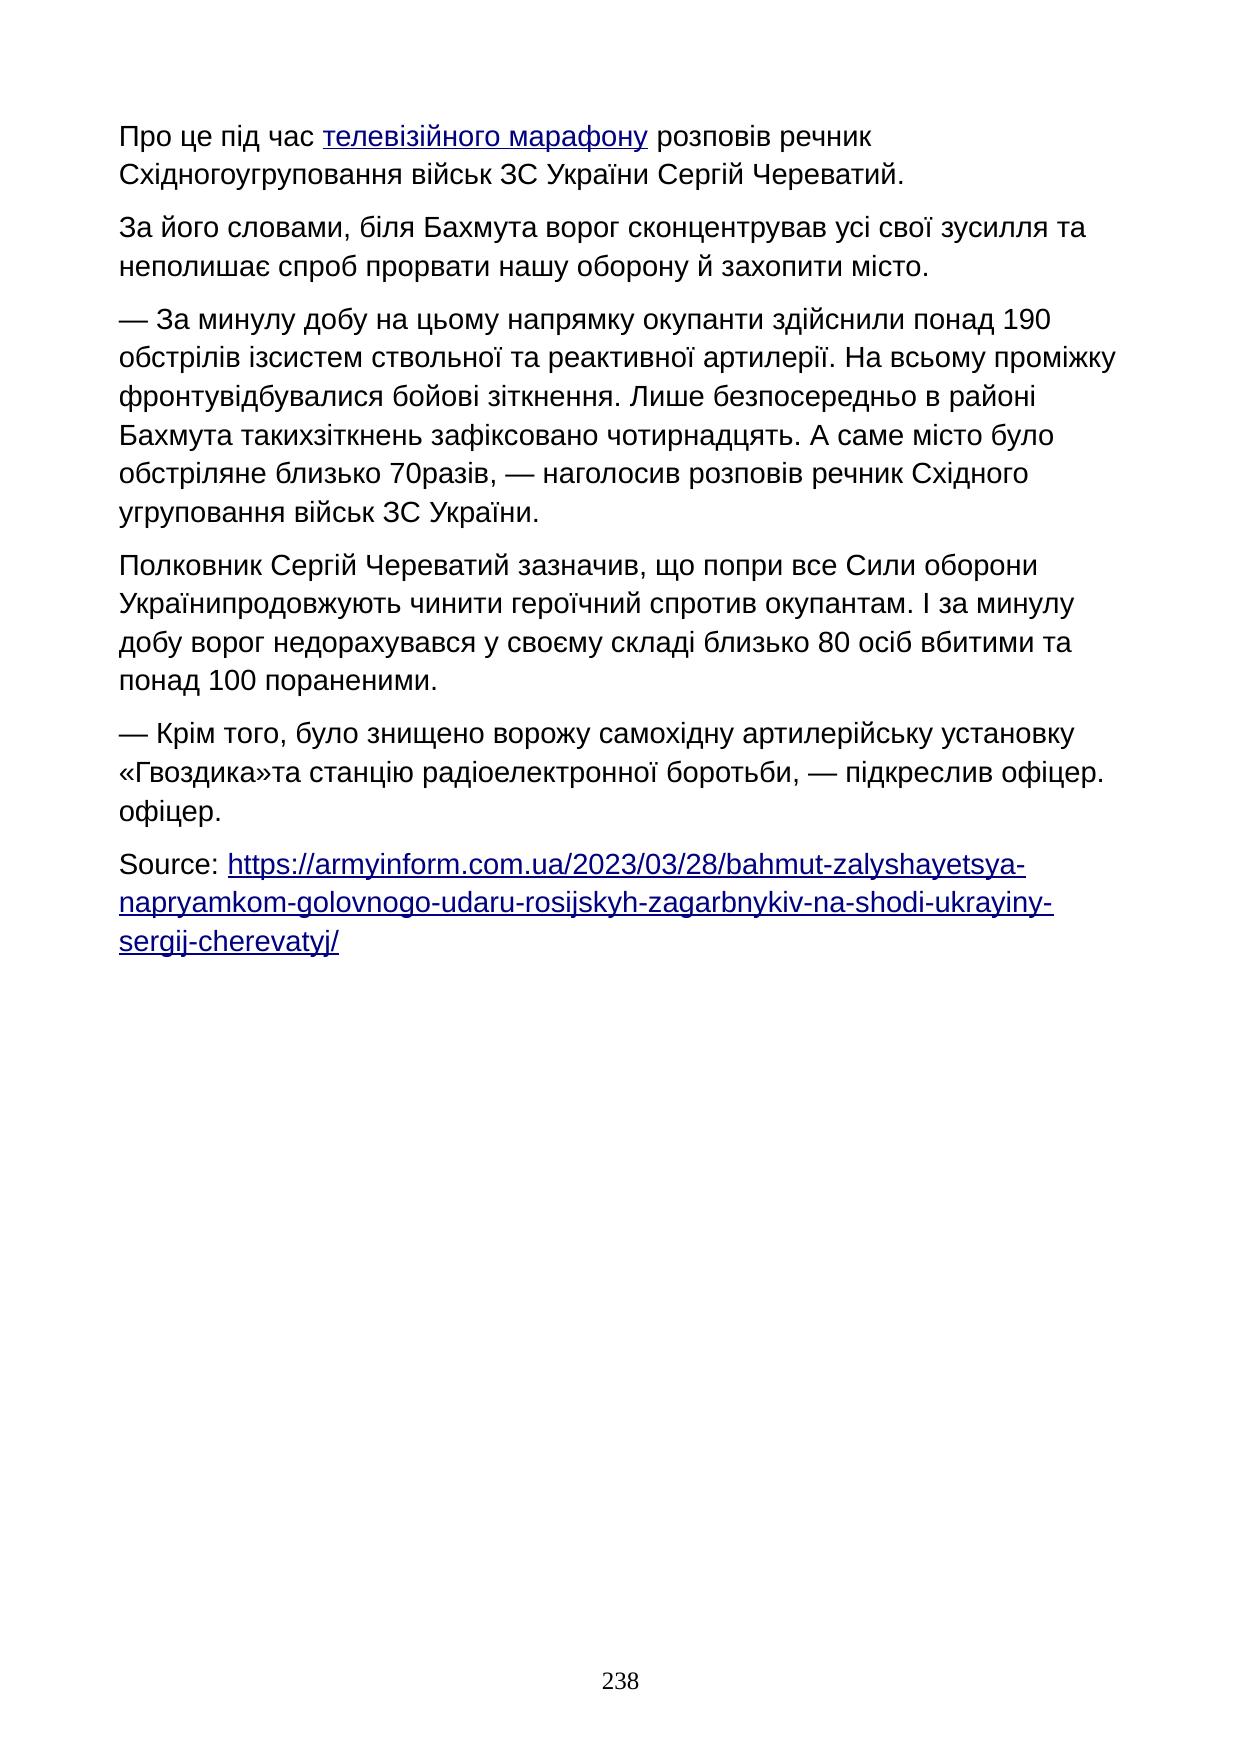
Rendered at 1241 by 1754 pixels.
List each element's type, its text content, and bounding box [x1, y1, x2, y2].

text За його словами, біля Бахмута ворог сконцентрував усі свої зусилля та неполишає спроб прорвати нашу оборону й захопити місто. [118, 210, 1122, 282]
text Про це під час телевізійного марафону розповів речник Східногоугруповання військ ЗС України Сергій Череватий. [118, 118, 1122, 191]
text Полковник Сергій Череватий зазначив, що попри все Сили оборони Українипродовжують чинити героїчний спротив окупантам. І за минулу добу ворог недорахувався у своєму складі близько 80 осіб вбитими та понад 100 пораненими. [118, 548, 1122, 697]
text Source: https://armyinform.com.ua/2023/03/28/bahmut-zalyshayetsya-napryamkom-golovnogo-udaru-rosijskyh-zagarbnykiv-na-shodi-ukrayiny-sergij-cherevatyj/ [118, 847, 1122, 957]
text — Крім того, було знищено ворожу самохідну артилерійську установку «Гвоздика»та станцію радіоелектронної боротьби, — підкреслив офіцер. офіцер. [118, 716, 1122, 827]
text — За минулу добу на цьому напрямку окупанти здійснили понад 190 обстрілів ізсистем ствольної та реактивної артилерії. На всьому проміжку фронтувідбувалися бойові зіткнення. Лише безпосередньо в районі Бахмута такихзіткнень зафіксовано чотирнадцять. А саме місто було обстріляне близько 70разів, — наголосив розповів речник Східного угруповання військ ЗС України. [118, 302, 1122, 528]
